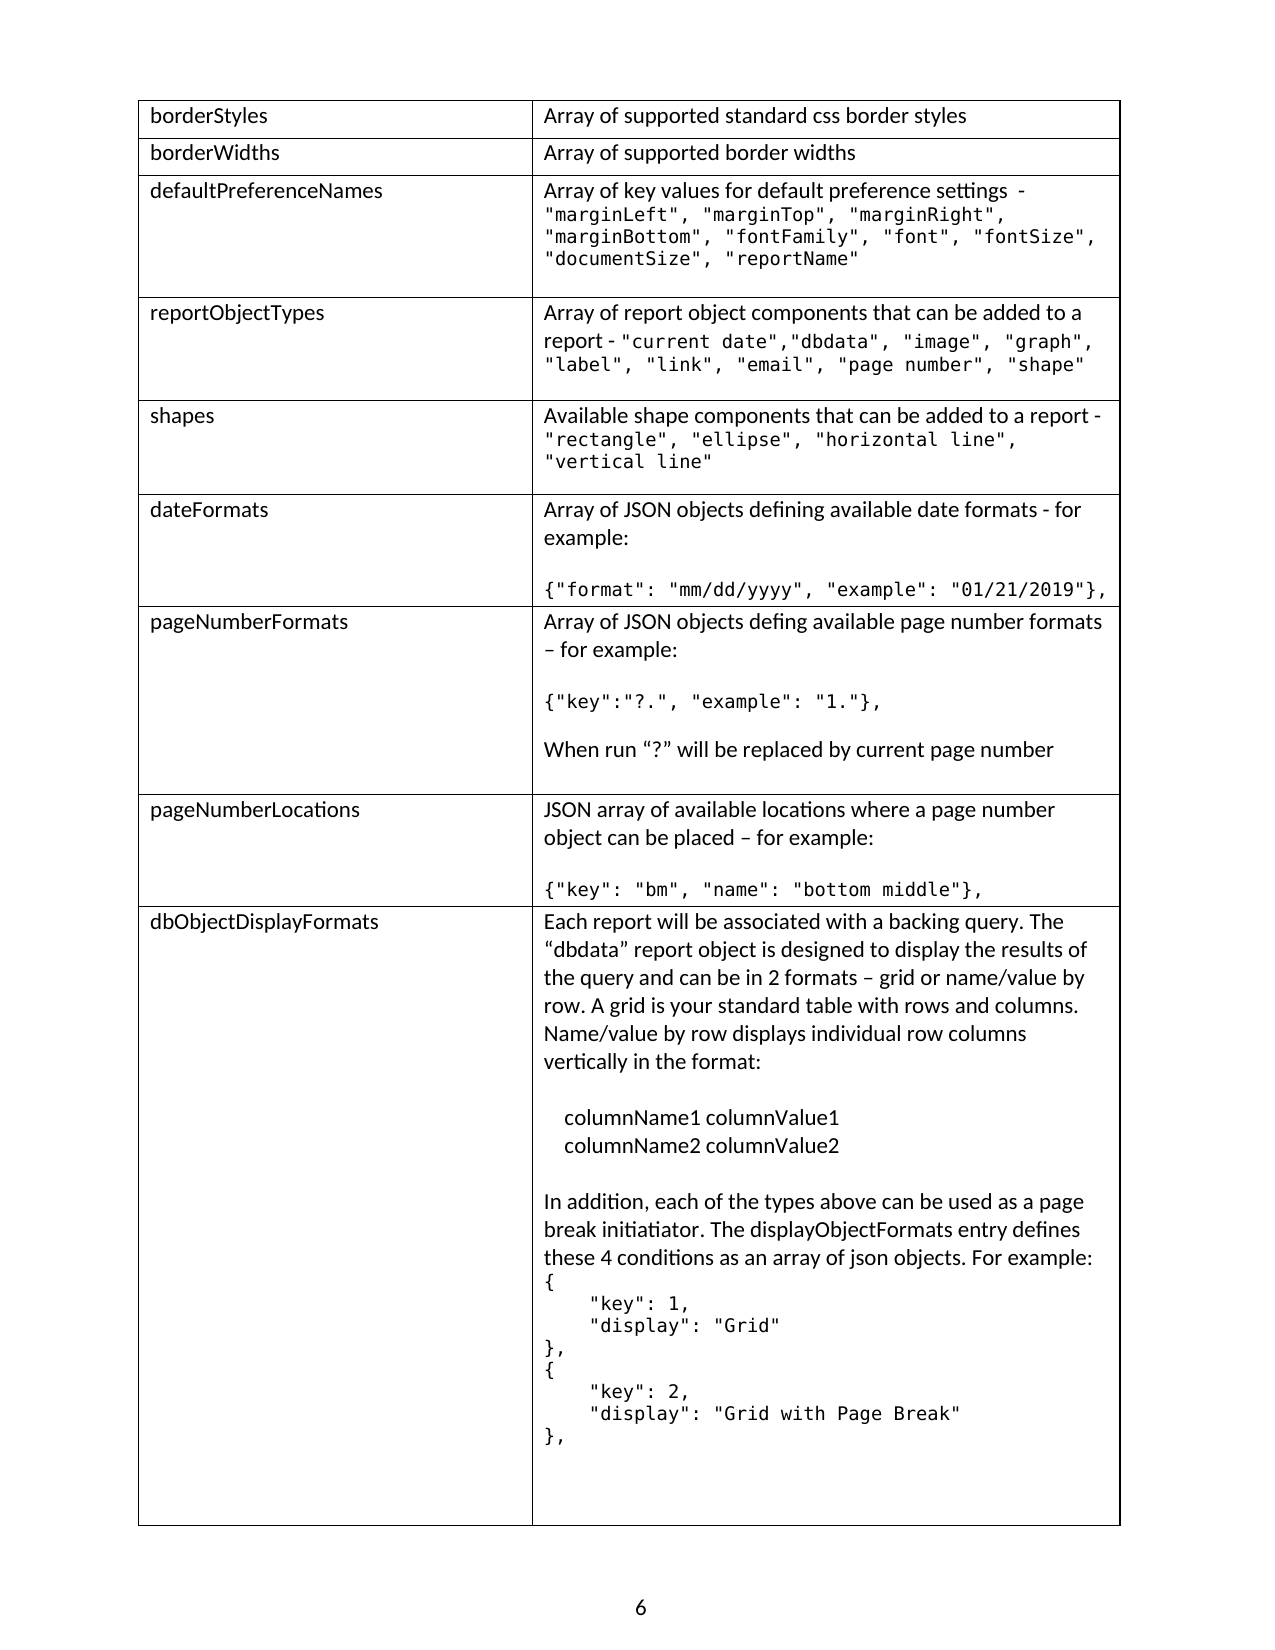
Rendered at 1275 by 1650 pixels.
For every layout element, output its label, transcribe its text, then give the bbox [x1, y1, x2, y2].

table_cell dateFormats [139, 495, 532, 606]
table_cell shapes [139, 401, 532, 494]
table_cell defaultPreferenceNames [139, 176, 532, 297]
table_cell Array of supported standard css border styles [533, 101, 1119, 137]
table_cell pageNumberFormats [139, 607, 532, 794]
table_cell dbObjectDisplayFormats [139, 907, 532, 1525]
table_cell Array of JSON objects defing available page number formats – for example: {"key":"?.", "example": "1."}, When run “?” will be replaced by current page number [533, 607, 1119, 794]
table_cell Array of supported border widths [533, 139, 1119, 175]
table_cell Array of JSON objects defining available date formats - for example: {"format": "mm/dd/yyyy", "example": "01/21/2019"}, [533, 495, 1119, 606]
table_cell Available shape components that can be added to a report - "rectangle", "ellipse", "horizontal line", "vertical line" [533, 401, 1119, 494]
table_cell Array of report object components that can be added to a report - "current date","dbdata", "image", "graph", "label", "link", "email", "page number", "shape" [533, 298, 1119, 400]
table_cell borderWidths [139, 139, 532, 175]
table_cell Array of key values for default preference settings - "marginLeft", "marginTop", "marginRight", "marginBottom", "fontFamily", "font", "fontSize", "documentSize", "reportName" [533, 176, 1119, 297]
table_cell pageNumberLocations [139, 795, 532, 906]
table_cell borderStyles [139, 101, 532, 137]
table_cell reportObjectTypes [139, 298, 532, 400]
table_cell JSON array of available locations where a page number object can be placed – for example: {"key": "bm", "name": "bottom middle"}, [533, 795, 1119, 906]
table_cell Each report will be associated with a backing query. The “dbdata” report object is designed to display the results of the query and can be in 2 formats – grid or name/value by row. A grid is your standard table with rows and columns. Name/value by row displays individual row columns vertically in the format: columnName1 columnValue1 columnName2 columnValue2 In addition, each of the types above can be used as a page break initiatiator. The displayObjectFormats entry defines these 4 conditions as an array of json objects. For example: { "key": 1, "display": "Grid" }, { "key": 2, "display": "Grid with Page Break" }, [533, 907, 1119, 1525]
